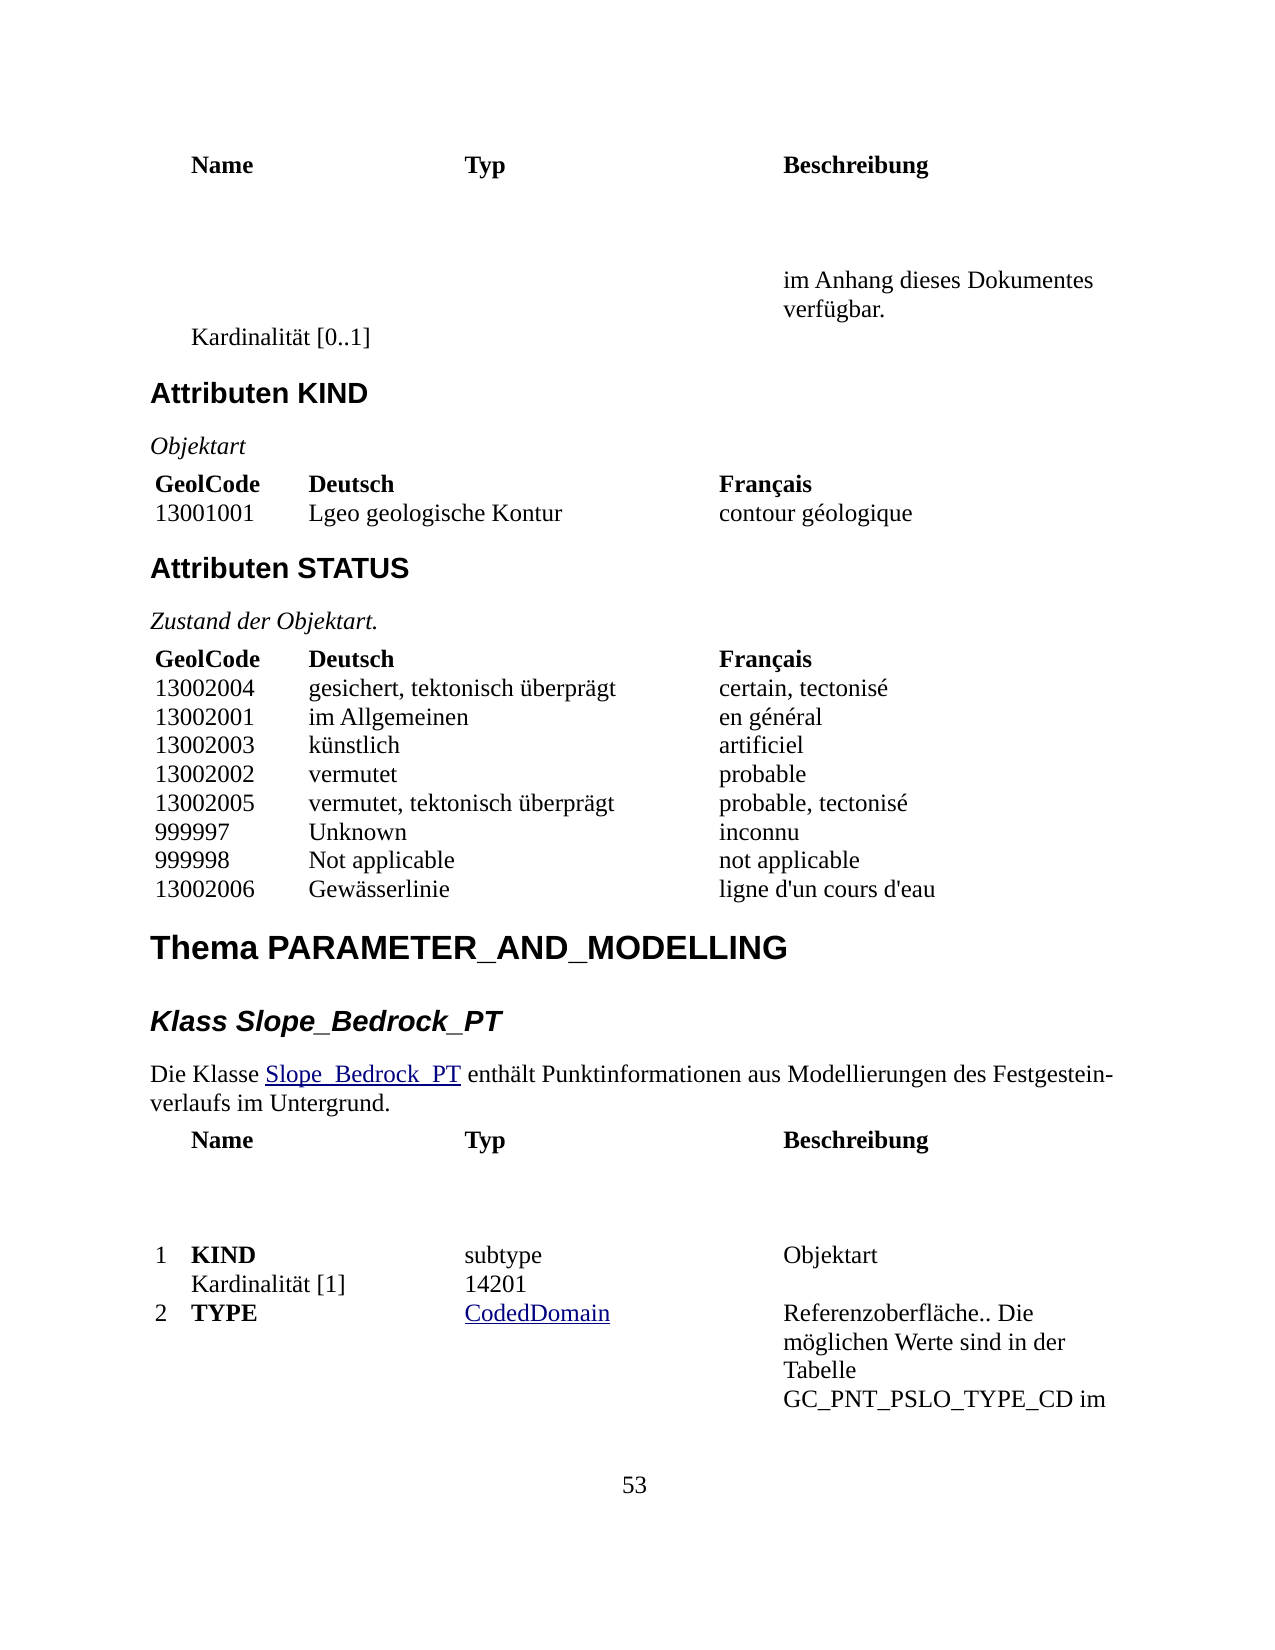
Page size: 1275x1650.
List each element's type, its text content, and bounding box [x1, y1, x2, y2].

table_header Français [714, 644, 1125, 673]
table_cell CodedDomain [460, 1298, 779, 1413]
table_cell Unknown [304, 817, 714, 845]
subtitle Attributen STATUS [150, 551, 1125, 585]
table_cell artificiel [714, 730, 1125, 759]
table_header Deutsch [304, 469, 714, 498]
table_cell 999997 [150, 817, 304, 845]
table_cell im Anhang dieses Dokumentes verfügbar. [779, 265, 1125, 322]
table_header Français [714, 469, 1125, 498]
table_header GeolCode [150, 644, 304, 673]
table_header [150, 150, 186, 265]
table_cell künstlich [304, 730, 714, 759]
table_cell Gewässerlinie [304, 874, 714, 903]
table_header Deutsch [304, 644, 714, 673]
text Zustand der Objektart. [150, 606, 1125, 635]
table_cell [150, 1269, 186, 1298]
table_cell KIND [186, 1241, 460, 1269]
table_cell [460, 323, 779, 351]
table_cell [150, 265, 186, 322]
table_cell en général [714, 702, 1125, 730]
table_cell 13002003 [150, 730, 304, 759]
table_header GeolCode [150, 469, 304, 498]
table_cell [186, 265, 460, 322]
subtitle Attributen KIND [150, 376, 1125, 410]
table_header Typ [460, 1126, 779, 1241]
table_cell probable [714, 759, 1125, 788]
table_cell TYPE [186, 1298, 460, 1413]
subtitle Klass Slope_Bedrock_PT [150, 1004, 1125, 1038]
table_cell ligne d'un cours d'eau [714, 874, 1125, 903]
table_header Beschreibung [779, 150, 1125, 265]
table_header Name [186, 1126, 460, 1241]
subtitle Thema PARAMETER_AND_MODELLING [150, 928, 1125, 967]
table_cell subtype [460, 1241, 779, 1269]
table_header [150, 1126, 186, 1241]
table_cell 1 [150, 1241, 186, 1269]
table_cell Objektart [779, 1241, 1125, 1269]
table_cell [779, 1269, 1125, 1298]
table_cell inconnu [714, 817, 1125, 845]
table_cell 13002004 [150, 673, 304, 702]
table_cell Referenzoberfläche.. Die möglichen Werte sind in der Tabelle GC_PNT_PSLO_TYPE_CD im [779, 1298, 1125, 1413]
table_cell certain, tectonisé [714, 673, 1125, 702]
table_cell 2 [150, 1298, 186, 1413]
table_cell 999998 [150, 845, 304, 874]
table_cell gesichert, tektonisch überprägt [304, 673, 714, 702]
table_cell 13002005 [150, 788, 304, 817]
table_cell [150, 323, 186, 351]
table_cell [779, 323, 1125, 351]
table_cell 13002002 [150, 759, 304, 788]
table_cell Not applicable [304, 845, 714, 874]
table_cell not applicable [714, 845, 1125, 874]
table_header Beschreibung [779, 1126, 1125, 1241]
table_cell 13002001 [150, 702, 304, 730]
table_cell vermutet [304, 759, 714, 788]
table_cell 14201 [460, 1269, 779, 1298]
table_header Name [186, 150, 460, 265]
table_cell probable, tectonisé [714, 788, 1125, 817]
table_cell Kardinalität [0..1] [186, 323, 460, 351]
table_cell 13001001 [150, 498, 304, 526]
table_cell im Allgemeinen [304, 702, 714, 730]
table_header Typ [460, 150, 779, 265]
table_cell contour géologique [714, 498, 1125, 526]
table_cell Kardinalität [1] [186, 1269, 460, 1298]
table_cell 13002006 [150, 874, 304, 903]
text Die Klasse Slope_Bedrock_PT enthält Punktinformationen aus Modellierungen des Festgestein- verlaufs im Untergrund. [150, 1059, 1125, 1117]
text Objektart [150, 431, 1125, 460]
table_cell [460, 265, 779, 322]
table_cell Lgeo geologische Kontur [304, 498, 714, 526]
table_cell vermutet, tektonisch überprägt [304, 788, 714, 817]
